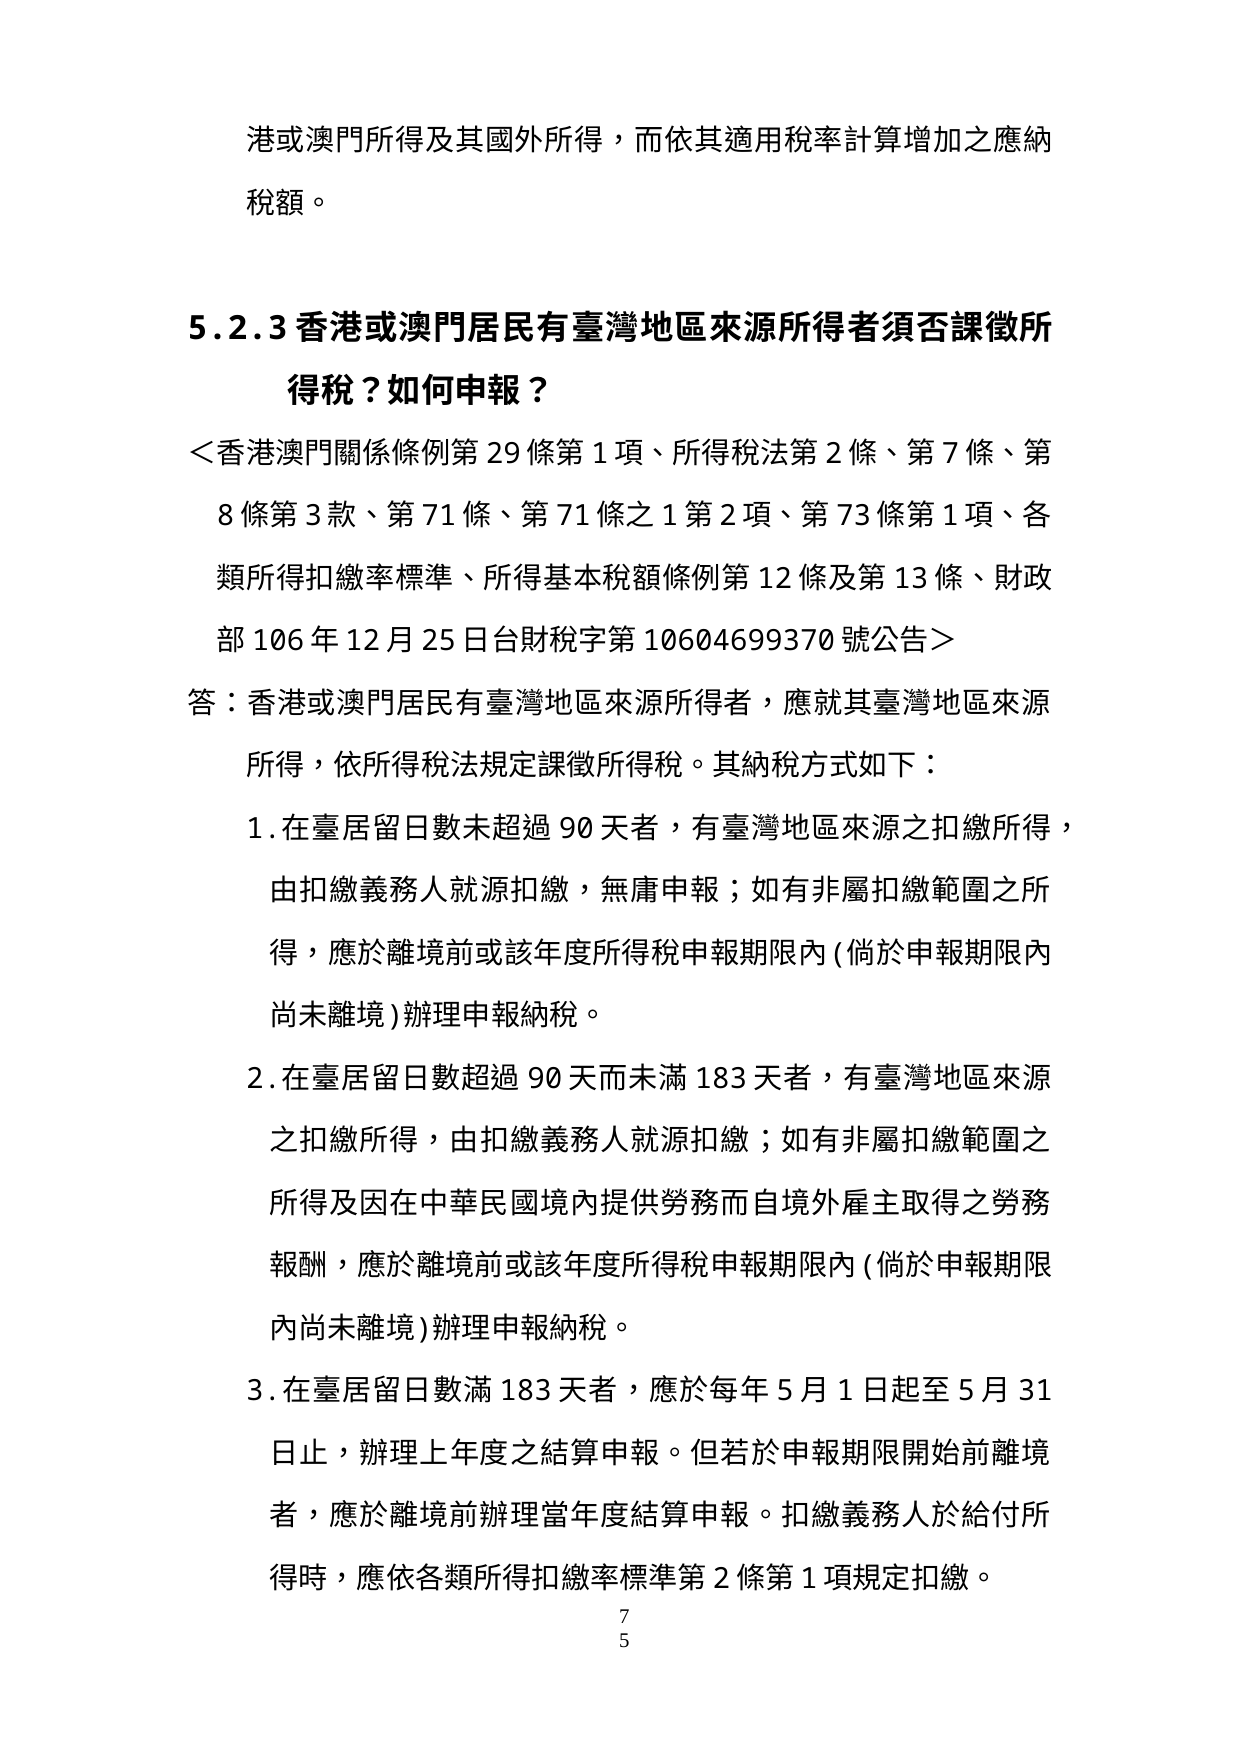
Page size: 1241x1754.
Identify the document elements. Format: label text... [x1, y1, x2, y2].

text 1.在臺居留日數未超過90天者，有臺灣地區來源之扣繳所得，由扣繳義務人就源扣繳，無庸申報；如有非屬扣繳範圍之所得，應於離境前或該年度所得稅申報期限內(倘於申報期限內尚未離境)辦理申報納稅。 [246, 784, 1053, 1034]
text 2.在臺居留日數超過90天而未滿183天者，有臺灣地區來源之扣繳所得，由扣繳義務人就源扣繳；如有非屬扣繳範圍之所得及因在中華民國境內提供勞務而自境外雇主取得之勞務報酬，應於離境前或該年度所得稅申報期限內(倘於申報期限內尚未離境)辦理申報納稅。 [246, 1034, 1053, 1346]
text 5.2.3香港或澳門居民有臺灣地區來源所得者須否課徵所得稅？如何申報？ [187, 284, 1053, 409]
text ＜香港澳門關係條例第29條第1項、所得稅法第2條、第7條、第8條第3款、第71條、第71條之1第2項、第73條第1項、各類所得扣繳率標準、所得基本稅額條例第12條及第13條、財政部106年12月25日台財稅字第10604699370號公告＞ [187, 409, 1053, 659]
text 3.在臺居留日數滿183天者，應於每年5月1日起至5月31日止，辦理上年度之結算申報。但若於申報期限開始前離境者，應於離境前辦理當年度結算申報。扣繳義務人於給付所得時，應依各類所得扣繳率標準第2條第1項規定扣繳。 [246, 1346, 1053, 1596]
text 港或澳門所得及其國外所得，而依其適用稅率計算增加之應納稅額。 [187, 96, 1053, 221]
text 答：香港或澳門居民有臺灣地區來源所得者，應就其臺灣地區來源所得，依所得稅法規定課徵所得稅。其納稅方式如下： [187, 659, 1053, 784]
